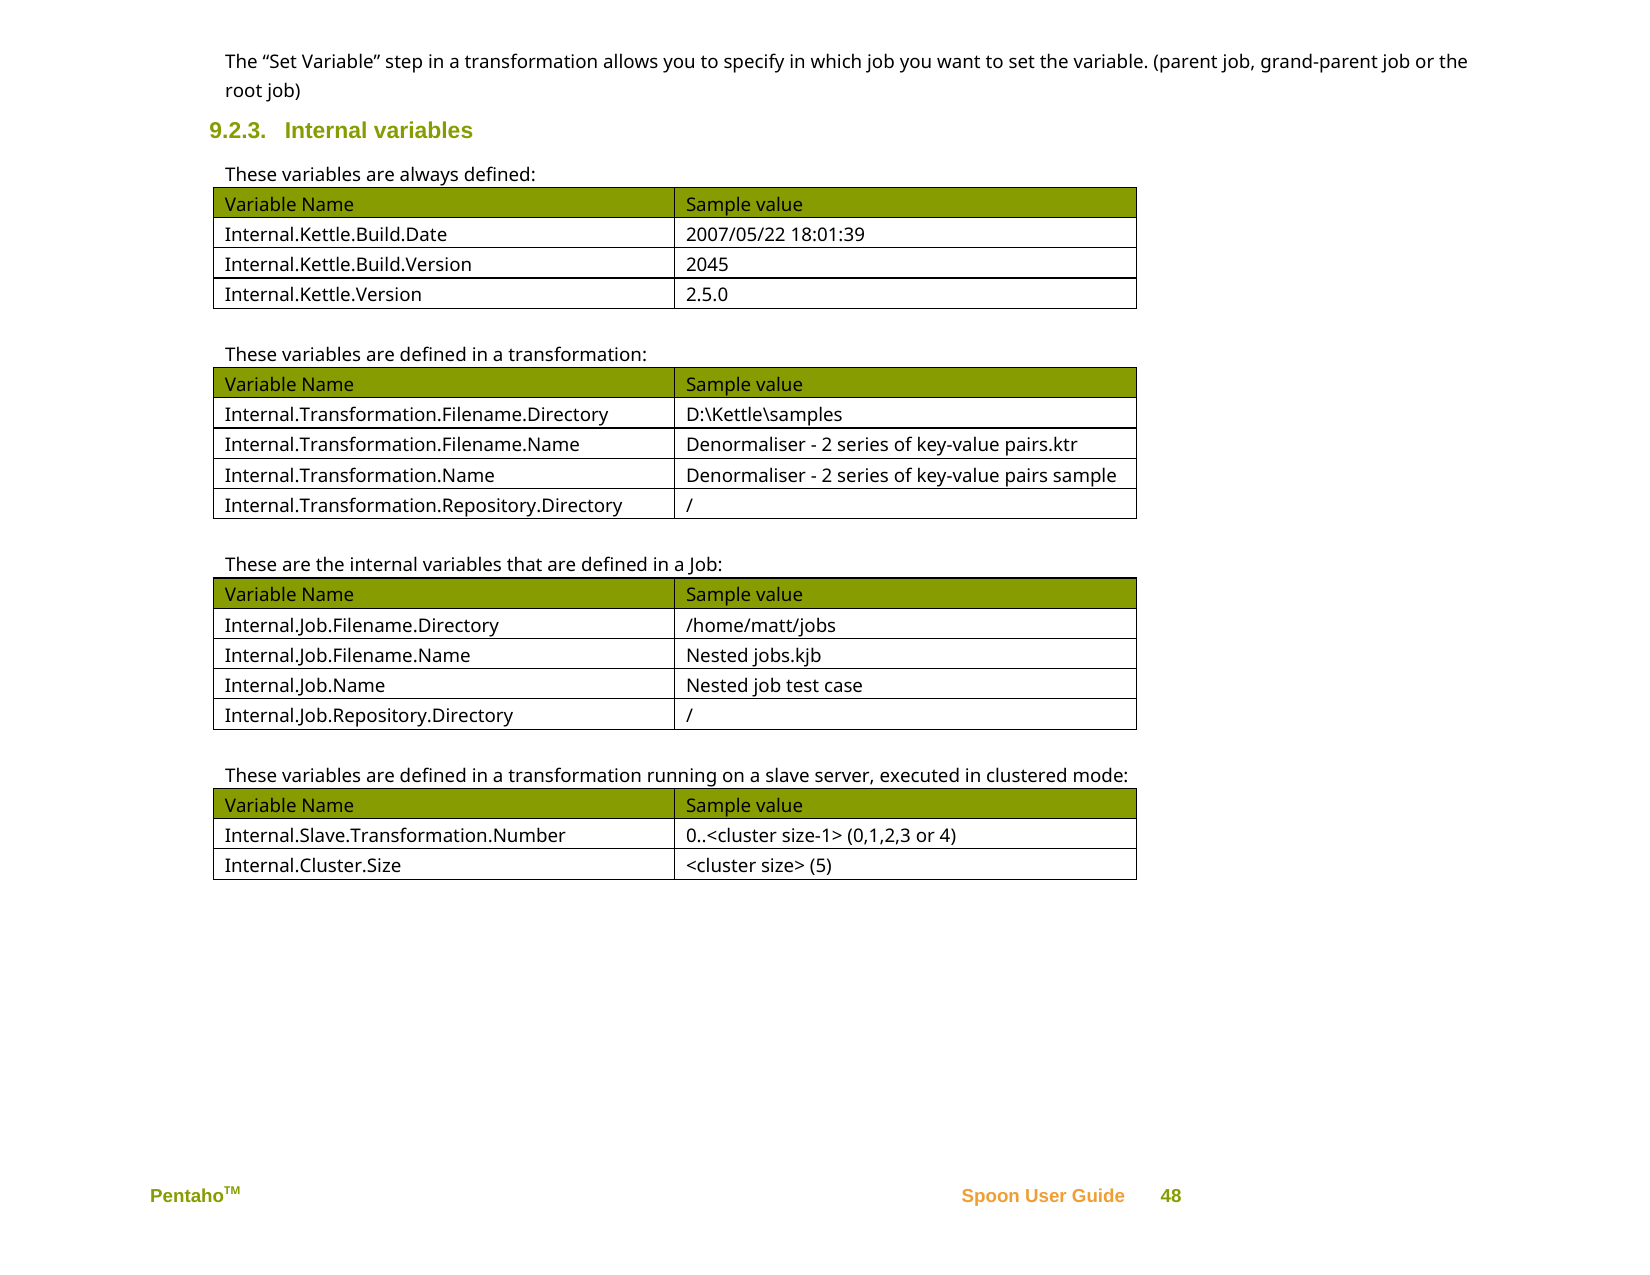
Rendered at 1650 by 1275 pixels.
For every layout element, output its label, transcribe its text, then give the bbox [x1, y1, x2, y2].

table_cell D:\Kettle\samples [675, 398, 1136, 427]
table_cell / [675, 489, 1136, 518]
text These variables are defined in a transformation: [225, 338, 1500, 367]
table_cell /home/matt/jobs [675, 609, 1136, 638]
table_cell Internal.Slave.Transformation.Number [214, 819, 674, 848]
table_cell Internal.Cluster.Size [214, 849, 674, 878]
table_cell Denormaliser - 2 series of key-value pairs sample [675, 459, 1136, 488]
text These are the internal variables that are defined in a Job: [225, 548, 1500, 577]
table_header Variable Name [214, 368, 674, 397]
text These variables are defined in a transformation running on a slave server, executed in clustered mode: [225, 759, 1500, 788]
table_cell Internal.Transformation.Filename.Directory [214, 398, 674, 427]
text The “Set Variable” step in a transformation allows you to specify in which job you want to set the variable. (parent job, grand-parent job or the root job) [225, 45, 1500, 103]
subtitle Internal variables [209, 110, 1500, 145]
table_cell 2.5.0 [675, 279, 1136, 308]
table_cell 2007/05/22 18:01:39 [675, 218, 1136, 247]
table_cell Internal.Job.Filename.Name [214, 639, 674, 668]
table_cell Internal.Job.Repository.Directory [214, 699, 674, 728]
table_header Sample value [675, 789, 1136, 818]
table_cell Internal.Job.Filename.Directory [214, 609, 674, 638]
text These variables are always defined: [225, 158, 1500, 187]
table_header Variable Name [214, 579, 674, 608]
table_cell 2045 [675, 248, 1136, 277]
table_cell Internal.Kettle.Build.Version [214, 248, 674, 277]
table_cell Internal.Transformation.Filename.Name [214, 429, 674, 458]
table_header Sample value [675, 368, 1136, 397]
table_cell Internal.Transformation.Repository.Directory [214, 489, 674, 518]
table_header Sample value [675, 188, 1136, 217]
table_header Sample value [675, 579, 1136, 608]
table_cell Internal.Kettle.Build.Date [214, 218, 674, 247]
table_cell Denormaliser - 2 series of key-value pairs.ktr [675, 429, 1136, 458]
table_cell Nested job test case [675, 669, 1136, 698]
table_cell <cluster size> (5) [675, 849, 1136, 878]
table_cell Internal.Transformation.Name [214, 459, 674, 488]
table_header Variable Name [214, 789, 674, 818]
table_cell Internal.Job.Name [214, 669, 674, 698]
table_cell 0..<cluster size-1> (0,1,2,3 or 4) [675, 819, 1136, 848]
table_cell Nested jobs.kjb [675, 639, 1136, 668]
table_header Variable Name [214, 188, 674, 217]
table_cell Internal.Kettle.Version [214, 279, 674, 308]
table_cell / [675, 699, 1136, 728]
